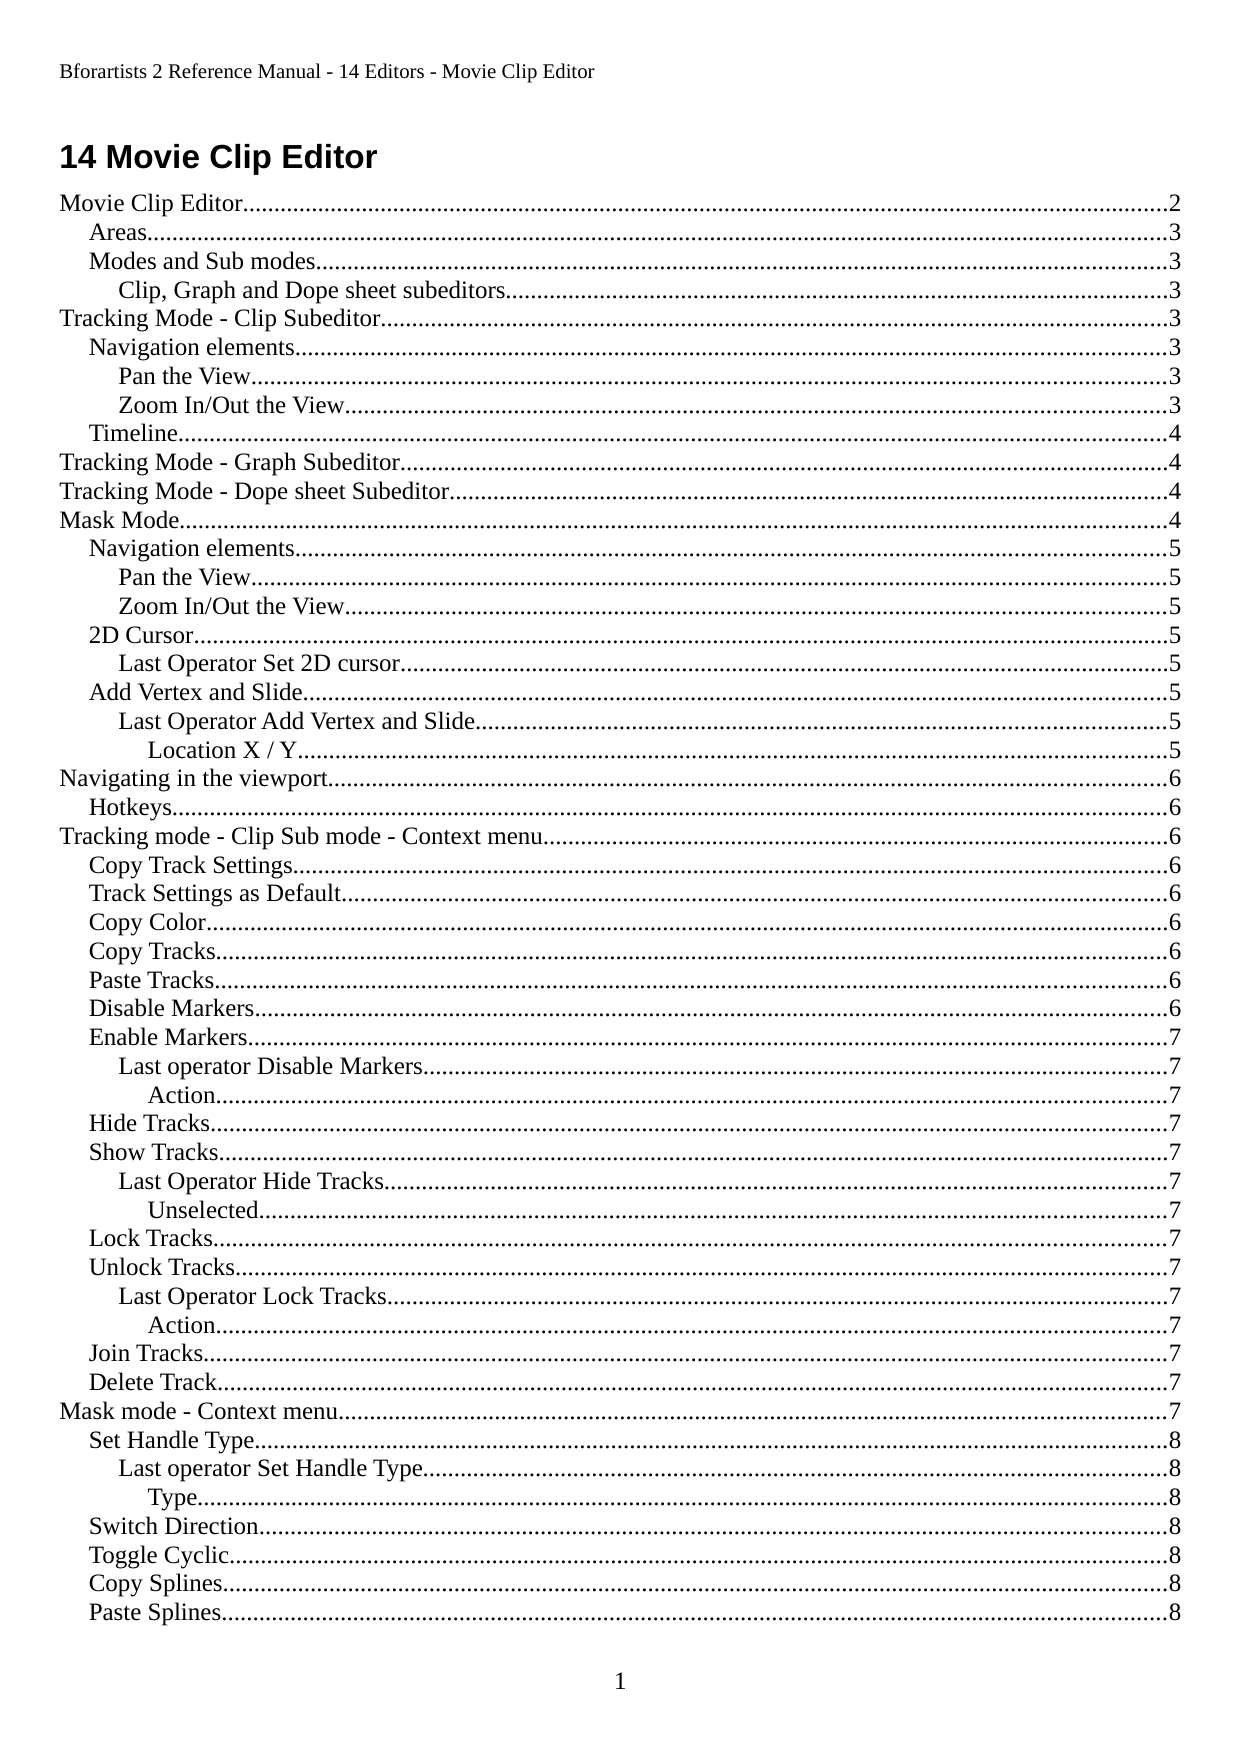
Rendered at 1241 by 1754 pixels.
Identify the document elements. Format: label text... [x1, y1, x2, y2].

text Navigating in the viewport 6 [59, 763, 1181, 792]
text Hotkeys 6 [88, 792, 1181, 821]
text Movie Clip Editor 2 [59, 188, 1181, 217]
text Mask Mode 4 [59, 505, 1181, 533]
text Add Vertex and Slide 5 [88, 677, 1181, 706]
text Tracking Mode - Dope sheet Subeditor 4 [59, 476, 1181, 505]
text Set Handle Type 8 [88, 1425, 1181, 1453]
text Unlock Tracks 7 [88, 1252, 1181, 1281]
text Zoom In/Out the View 3 [118, 390, 1181, 418]
text Copy Tracks 6 [88, 936, 1181, 965]
text Tracking mode - Clip Sub mode - Context menu 6 [59, 821, 1181, 850]
text Switch Direction 8 [88, 1511, 1181, 1540]
text Lock Tracks 7 [88, 1223, 1181, 1252]
text Paste Tracks 6 [88, 965, 1181, 993]
text Action 7 [147, 1310, 1181, 1338]
text Last operator Disable Markers 7 [118, 1051, 1181, 1080]
text Areas 3 [88, 217, 1181, 246]
text Unselected 7 [147, 1195, 1181, 1223]
text Copy Splines 8 [88, 1568, 1181, 1597]
text Toggle Cyclic 8 [88, 1540, 1181, 1568]
text Clip, Graph and Dope sheet subeditors 3 [118, 275, 1181, 303]
text Modes and Sub modes 3 [88, 246, 1181, 275]
text Paste Splines 8 [88, 1597, 1181, 1626]
text Delete Track 7 [88, 1367, 1181, 1396]
text Zoom In/Out the View 5 [118, 591, 1181, 620]
text Pan the View 3 [118, 361, 1181, 390]
text Disable Markers 6 [88, 993, 1181, 1022]
text Tracking Mode - Graph Subeditor 4 [59, 447, 1181, 476]
text Location X / Y 5 [147, 735, 1181, 763]
text Copy Track Settings 6 [88, 850, 1181, 878]
text Tracking Mode - Clip Subeditor 3 [59, 303, 1181, 332]
text Pan the View 5 [118, 562, 1181, 591]
text Last operator Set Handle Type 8 [118, 1453, 1181, 1482]
text Last Operator Hide Tracks 7 [118, 1166, 1181, 1195]
subtitle 14 Movie Clip Editor [59, 138, 1181, 176]
text Navigation elements 5 [88, 533, 1181, 562]
text Enable Markers 7 [88, 1022, 1181, 1051]
text Action 7 [147, 1080, 1181, 1108]
text Hide Tracks 7 [88, 1108, 1181, 1137]
text Type 8 [147, 1482, 1181, 1511]
text Last Operator Add Vertex and Slide 5 [118, 706, 1181, 735]
text 2D Cursor 5 [88, 620, 1181, 648]
text Last Operator Set 2D cursor 5 [118, 648, 1181, 677]
text Track Settings as Default 6 [88, 878, 1181, 907]
text Last Operator Lock Tracks 7 [118, 1281, 1181, 1310]
text Navigation elements 3 [88, 332, 1181, 361]
text Mask mode - Context menu 7 [59, 1396, 1181, 1425]
text Show Tracks 7 [88, 1137, 1181, 1166]
text Copy Color 6 [88, 907, 1181, 936]
text Join Tracks 7 [88, 1338, 1181, 1367]
text Timeline 4 [88, 418, 1181, 447]
